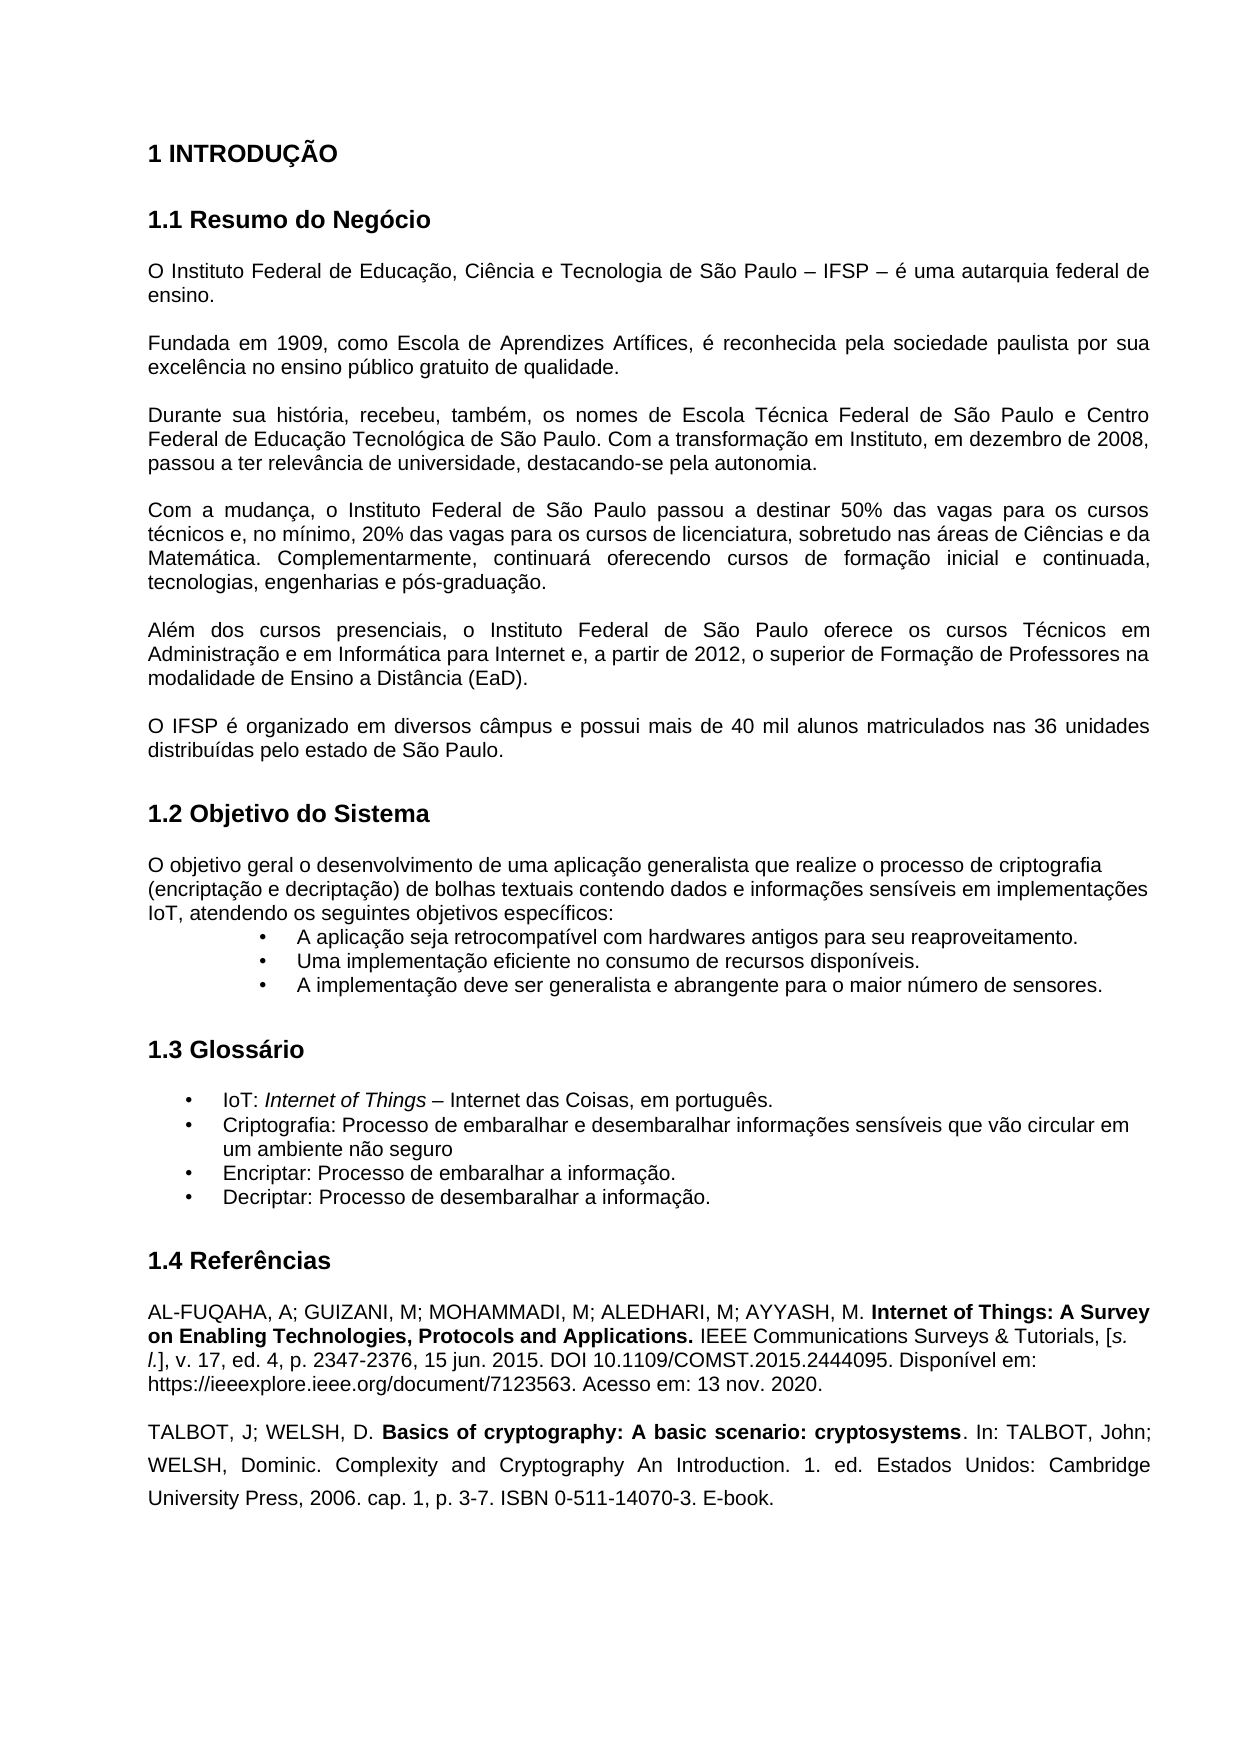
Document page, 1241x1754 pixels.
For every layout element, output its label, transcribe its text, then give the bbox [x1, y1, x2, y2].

text O objetivo geral o desenvolvimento de uma aplicação generalista que realize o processo de criptografia (encriptação e decriptação) de bolhas textuais contendo dados e informações sensíveis em implementações IoT, atendendo os seguintes objetivos específicos: [148, 853, 1152, 925]
list Uma implementação eficiente no consumo de recursos disponíveis. [259, 949, 1152, 973]
list Decriptar: Processo de desembaralhar a informação. [185, 1184, 1152, 1208]
subtitle Introdução [148, 139, 1152, 167]
subtitle Glossário [148, 1034, 1152, 1063]
text AL-FUQAHA, A; GUIZANI, M; MOHAMMADI, M; ALEDHARI, M; AYYASH, M. Internet of Things: A Survey on Enabling Technologies, Protocols and Applications. IEEE Communications Surveys & Tutorials, [s. l.], v. 17, ed. 4, p. 2347-2376, 15 jun. 2015. DOI 10.1109/COMST.2015.2444095. Disponível em: https://ieeexplore.ieee.org/document/7123563. Acesso em: 13 nov. 2020. [148, 1300, 1152, 1396]
text O Instituto Federal de Educação, Ciência e Tecnologia de São Paulo – IFSP – é uma autarquia federal de ensino. Fundada em 1909, como Escola de Aprendizes Artífices, é reconhecida pela sociedade paulista por sua excelência no ensino público gratuito de qualidade. [148, 259, 1152, 378]
text Além dos cursos presenciais, o Instituto Federal de São Paulo oferece os cursos Técnicos em Administração e em Informática para Internet e, a partir de 2012, o superior de Formação de Professores na modalidade de Ensino a Distância (EaD). [148, 594, 1152, 690]
text O IFSP é organizado em diversos câmpus e possui mais de 40 mil alunos matriculados nas 36 unidades distribuídas pelo estado de São Paulo. [148, 690, 1152, 762]
text TALBOT, J; WELSH, D. Basics of cryptography: A basic scenario: cryptosystems. In: TALBOT, John; WELSH, Dominic. Complexity and Cryptography An Introduction. 1. ed. Estados Unidos: Cambridge University Press, 2006. cap. 1, p. 3-7. ISBN 0-511-14070-3. E-book. [148, 1419, 1152, 1509]
text Com a mudança, o Instituto Federal de São Paulo passou a destinar 50% das vagas para os cursos técnicos e, no mínimo, 20% das vagas para os cursos de licenciatura, sobretudo nas áreas de Ciências e da Matemática. Complementarmente, continuará oferecendo cursos de formação inicial e continuada, tecnologias, engenharias e pós-graduação. [148, 474, 1152, 594]
subtitle Objetivo do Sistema [148, 799, 1152, 828]
list Criptografia: Processo de embaralhar e desembaralhar informações sensíveis que vão circular em um ambiente não seguro [185, 1112, 1152, 1160]
list IoT: Internet of Things – Internet das Coisas, em português. [185, 1088, 1152, 1112]
text Durante sua história, recebeu, também, os nomes de Escola Técnica Federal de São Paulo e Centro Federal de Educação Tecnológica de São Paulo. Com a transformação em Instituto, em dezembro de 2008, passou a ter relevância de universidade, destacando-se pela autonomia. [148, 378, 1152, 474]
list A implementação deve ser generalista e abrangente para o maior número de sensores. [259, 973, 1152, 997]
subtitle Resumo do Negócio [148, 205, 1152, 234]
list Encriptar: Processo de embaralhar a informação. [185, 1160, 1152, 1184]
list A aplicação seja retrocompatível com hardwares antigos para seu reaproveitamento. [259, 925, 1152, 949]
subtitle Referências [148, 1246, 1152, 1275]
